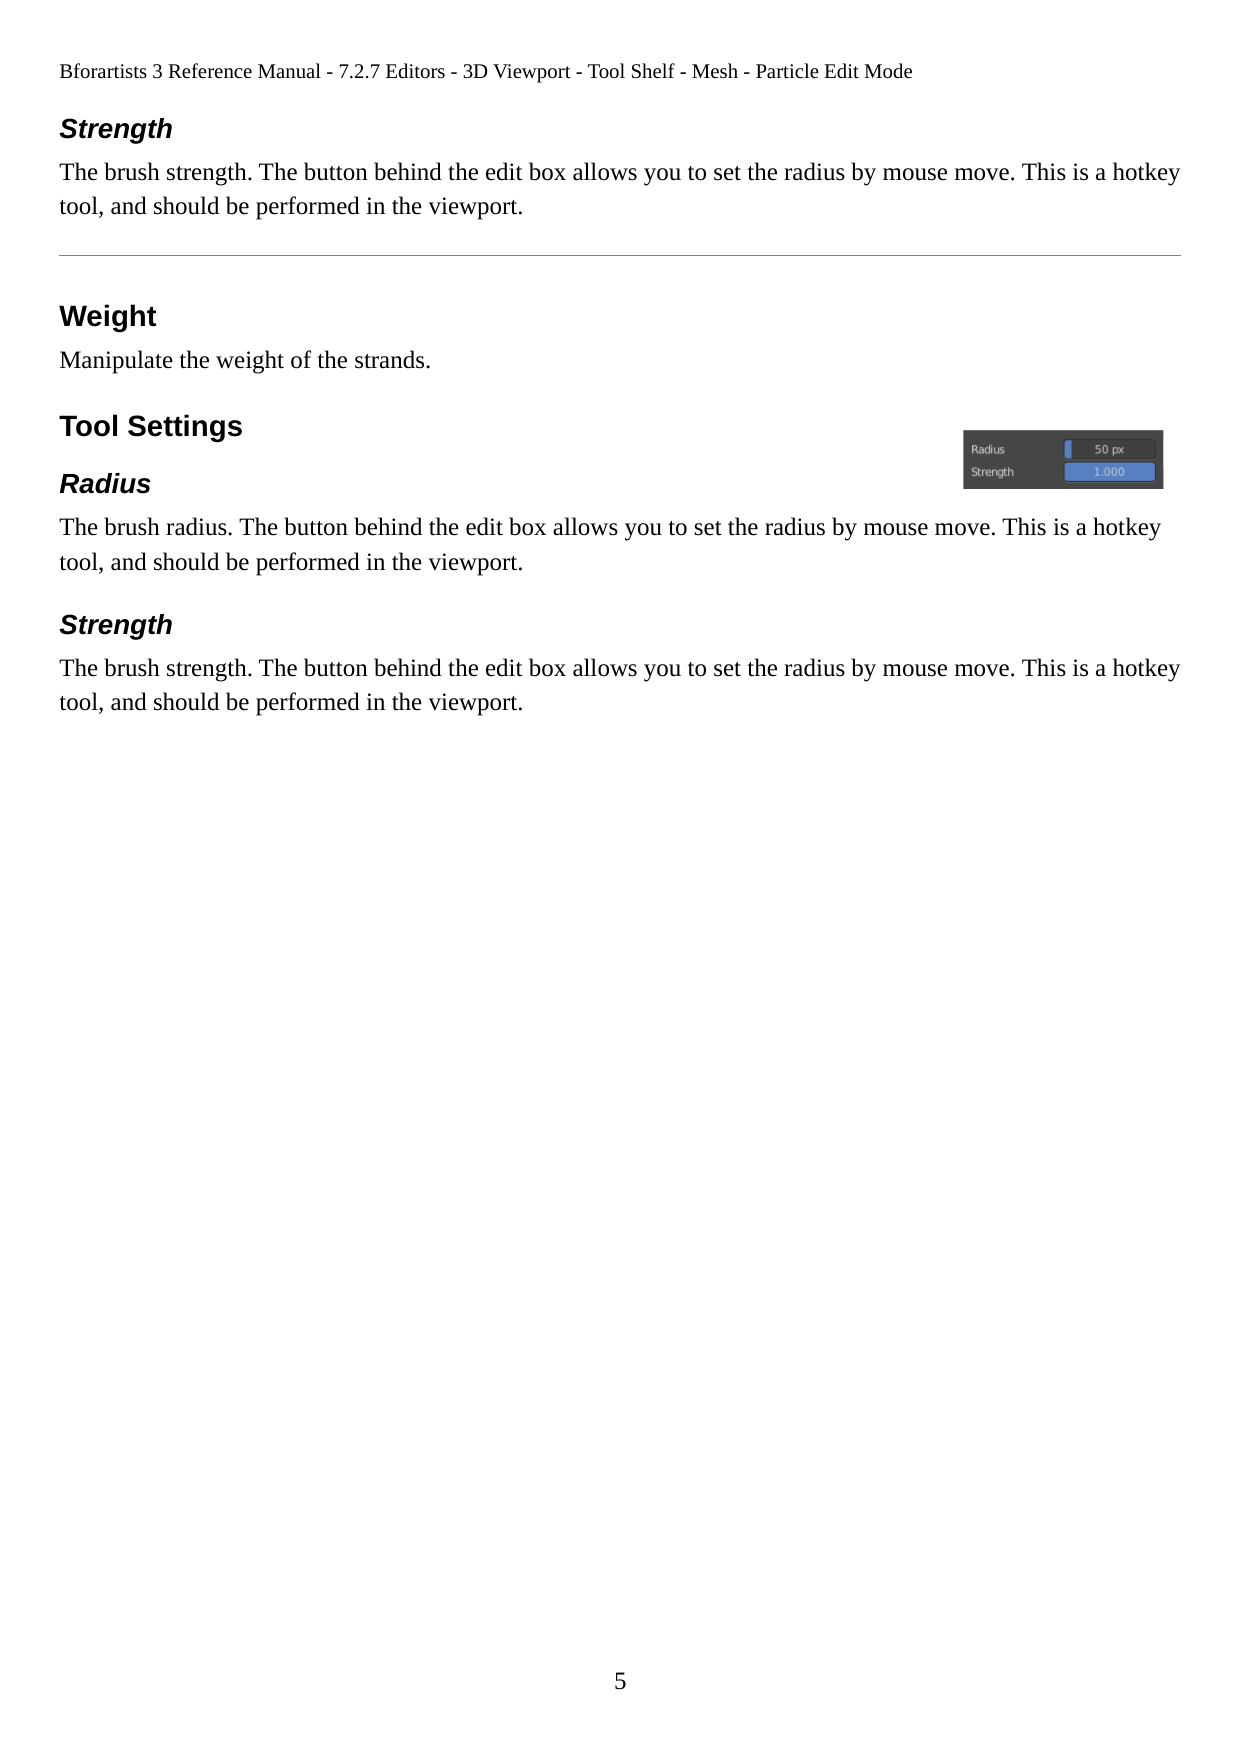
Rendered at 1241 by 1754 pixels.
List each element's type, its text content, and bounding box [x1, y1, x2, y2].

text The brush strength. The button behind the edit box allows you to set the radius by mouse move. This is a hotkey tool, and should be performed in the viewport. [59, 653, 1181, 716]
subtitle Strength [59, 608, 1181, 640]
subtitle Tool Settings [59, 409, 1181, 443]
subtitle Radius [59, 468, 1181, 500]
text The brush radius. The button behind the edit box allows you to set the radius by mouse move. This is a hotkey tool, and should be performed in the viewport. [59, 512, 1181, 576]
picture [963, 430, 1164, 489]
text The brush strength. The button behind the edit box allows you to set the radius by mouse move. This is a hotkey tool, and should be performed in the viewport. [59, 157, 1181, 220]
subtitle Weight [59, 299, 1181, 333]
subtitle Strength [59, 113, 1181, 144]
text Manipulate the weight of the strands. [59, 346, 1181, 374]
